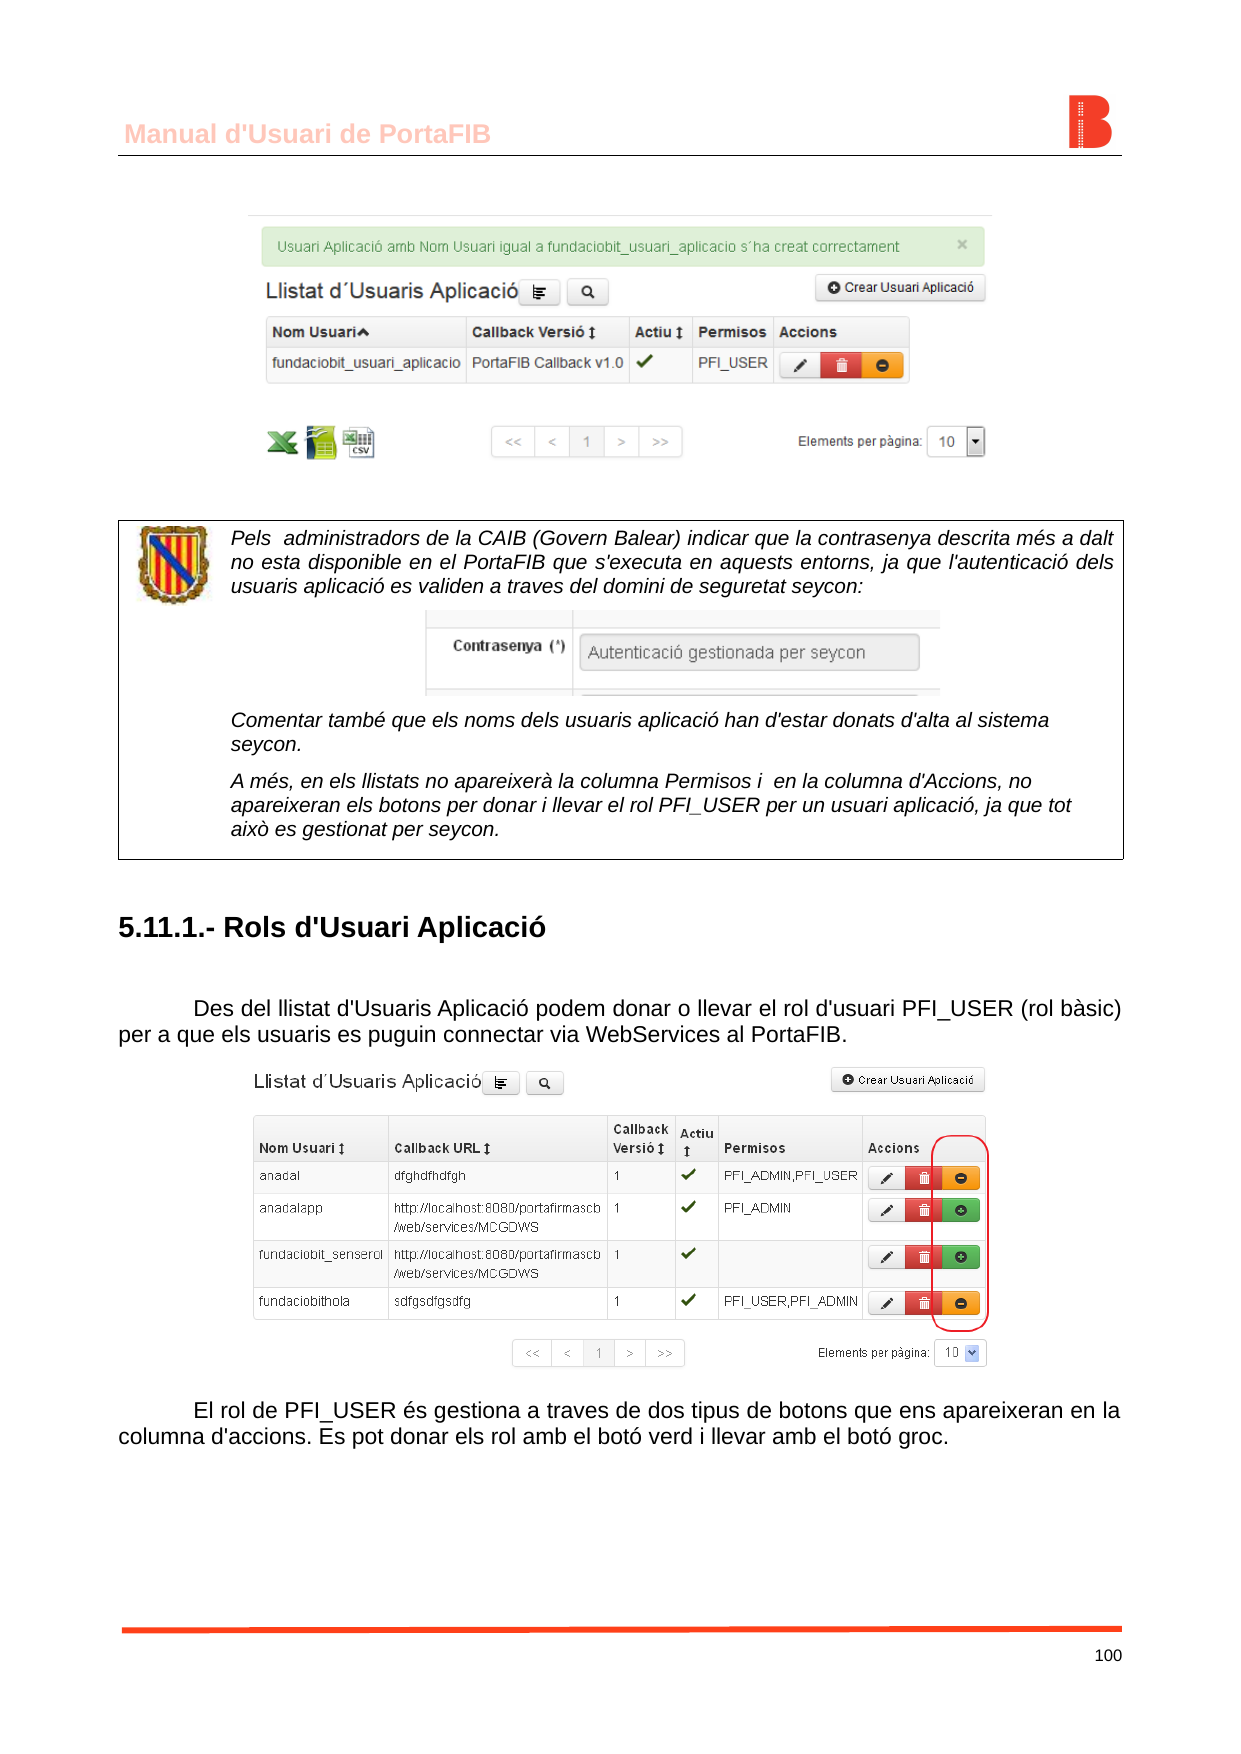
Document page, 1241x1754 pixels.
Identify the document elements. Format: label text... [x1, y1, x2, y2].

picture [407, 610, 941, 696]
subtitle Rols d'Usuari Aplicació [118, 910, 1122, 943]
text El rol de PFI_USER és gestiona a traves de dos tipus de botons que ens apareixeran en la columna d'accions. Es pot donar els rol amb el botó verd i llevar amb el botó groc. [118, 1397, 1122, 1449]
picture [248, 215, 993, 469]
picture [250, 1060, 991, 1385]
picture [134, 526, 214, 606]
table_header Pels administradors de la CAIB (Govern Balear) indicar que la contrasenya descrita més a dalt no esta disponible en el PortaFIB que s'executa en aquests entorns, ja que l'autenticació dels usuaris aplicació es validen a traves del domini de seguretat seycon: Comentar també que els noms dels usuaris aplicació han d'estar donats d'alta al sistema seycon. A més, en els llistats no apareixerà la columna Permisos i en la columna d'Accions, no apareixeran els botons per donar i llevar el rol PFI_USER per un usuari aplicació, ja que tot això es gestionat per seycon. [225, 521, 1123, 858]
table_header [119, 521, 225, 858]
picture [1063, 94, 1117, 150]
text Des del llistat d'Usuaris Aplicació podem donar o llevar el rol d'usuari PFI_USER (rol bàsic) per a que els usuaris es puguin connectar via WebServices al PortaFIB. [118, 995, 1122, 1048]
